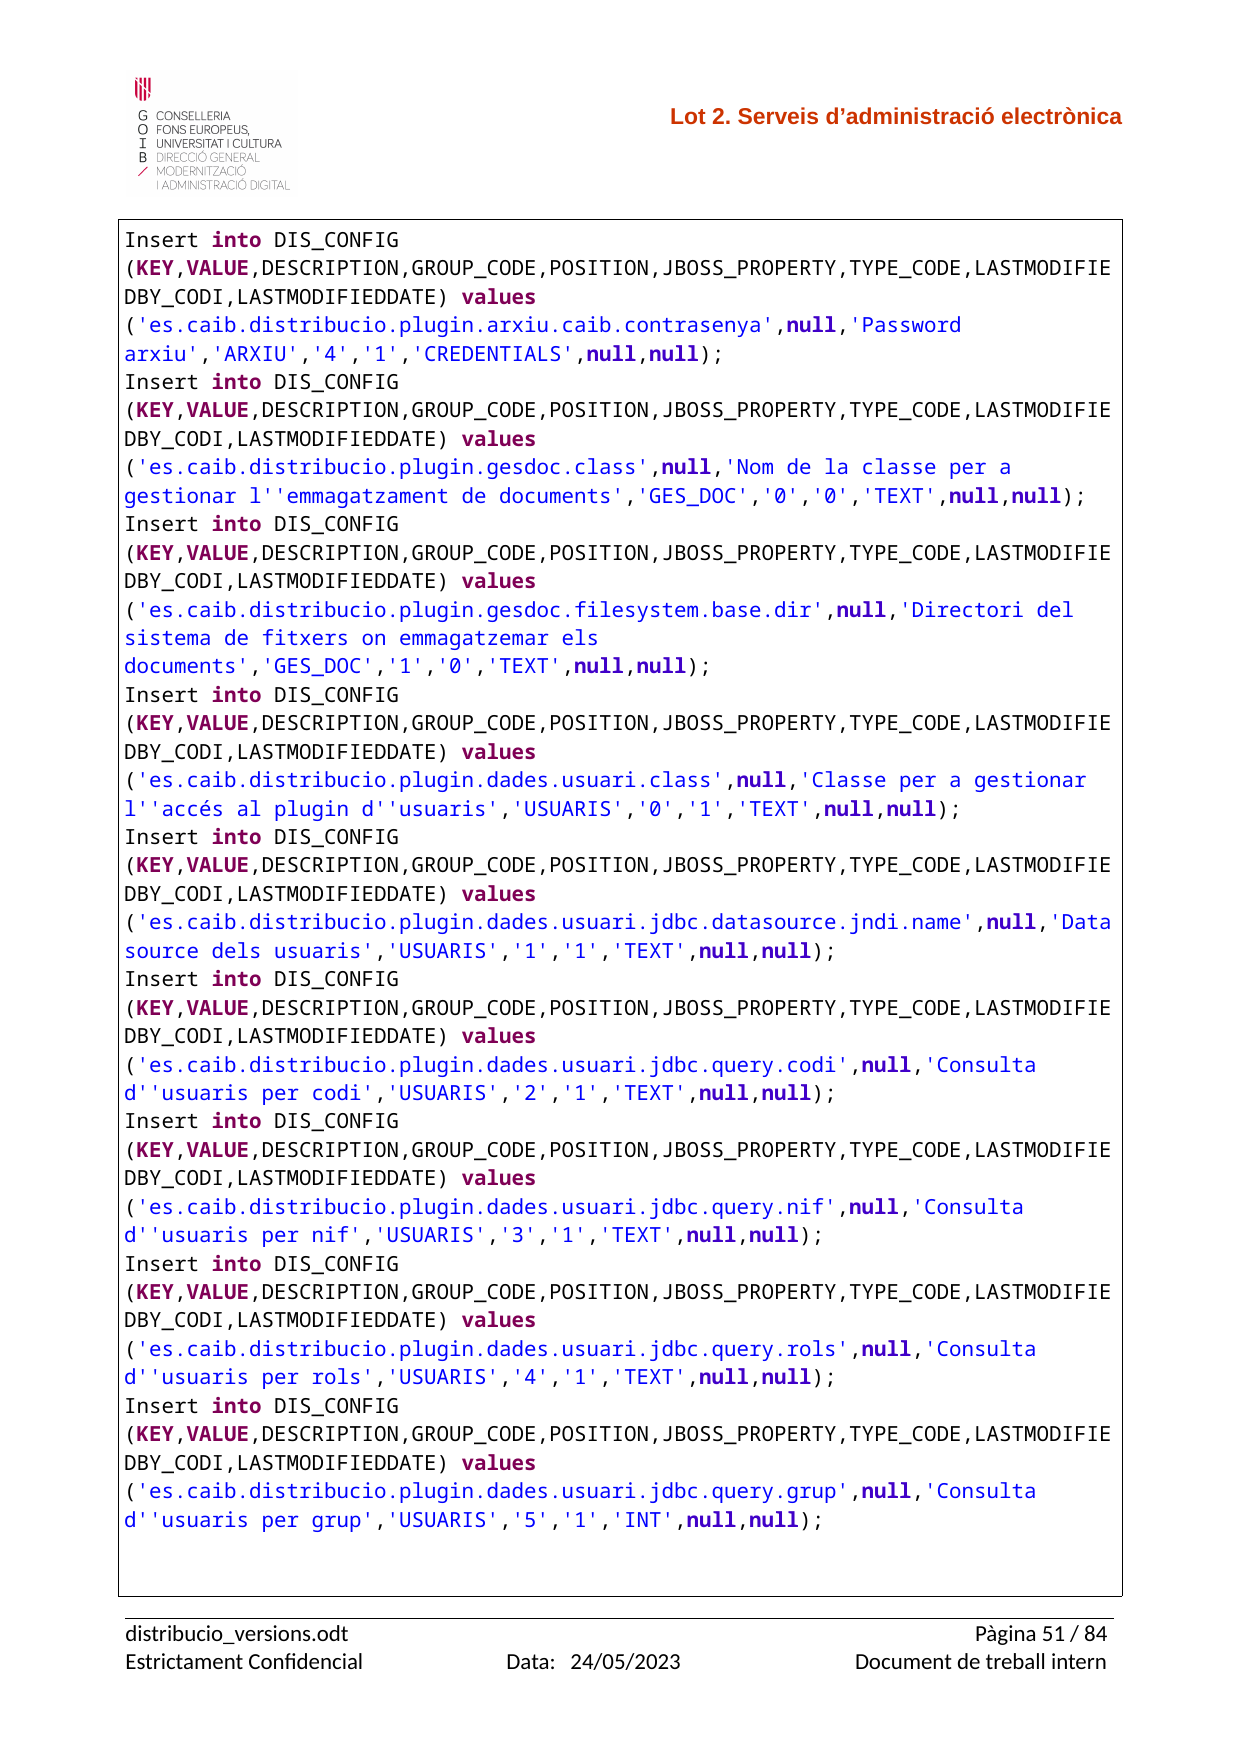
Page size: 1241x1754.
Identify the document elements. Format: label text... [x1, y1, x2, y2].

picture [126, 70, 299, 197]
table_header Insert into DIS_CONFIG (KEY,VALUE,DESCRIPTION,GROUP_CODE,POSITION,JBOSS_PROPERTY,TYPE_CODE,LASTMODIFIEDBY_CODI,LASTMODIFIEDDATE) values ('es.caib.distribucio.plugin.arxiu.caib.contrasenya',null,'Password arxiu','ARXIU','4','1','CREDENTIALS',null,null); Insert into DIS_CONFIG (KEY,VALUE,DESCRIPTION,GROUP_CODE,POSITION,JBOSS_PROPERTY,TYPE_CODE,LASTMODIFIEDBY_CODI,LASTMODIFIEDDATE) values ('es.caib.distribucio.plugin.gesdoc.class',null,'Nom de la classe per a gestionar l''emmagatzament de documents','GES_DOC','0','0','TEXT',null,null); Insert into DIS_CONFIG (KEY,VALUE,DESCRIPTION,GROUP_CODE,POSITION,JBOSS_PROPERTY,TYPE_CODE,LASTMODIFIEDBY_CODI,LASTMODIFIEDDATE) values ('es.caib.distribucio.plugin.gesdoc.filesystem.base.dir',null,'Directori del sistema de fitxers on emmagatzemar els documents','GES_DOC','1','0','TEXT',null,null); Insert into DIS_CONFIG (KEY,VALUE,DESCRIPTION,GROUP_CODE,POSITION,JBOSS_PROPERTY,TYPE_CODE,LASTMODIFIEDBY_CODI,LASTMODIFIEDDATE) values ('es.caib.distribucio.plugin.dades.usuari.class',null,'Classe per a gestionar l''accés al plugin d''usuaris','USUARIS','0','1','TEXT',null,null); Insert into DIS_CONFIG (KEY,VALUE,DESCRIPTION,GROUP_CODE,POSITION,JBOSS_PROPERTY,TYPE_CODE,LASTMODIFIEDBY_CODI,LASTMODIFIEDDATE) values ('es.caib.distribucio.plugin.dades.usuari.jdbc.datasource.jndi.name',null,'Datasource dels usuaris','USUARIS','1','1','TEXT',null,null); Insert into DIS_CONFIG (KEY,VALUE,DESCRIPTION,GROUP_CODE,POSITION,JBOSS_PROPERTY,TYPE_CODE,LASTMODIFIEDBY_CODI,LASTMODIFIEDDATE) values ('es.caib.distribucio.plugin.dades.usuari.jdbc.query.codi',null,'Consulta d''usuaris per codi','USUARIS','2','1','TEXT',null,null); Insert into DIS_CONFIG (KEY,VALUE,DESCRIPTION,GROUP_CODE,POSITION,JBOSS_PROPERTY,TYPE_CODE,LASTMODIFIEDBY_CODI,LASTMODIFIEDDATE) values ('es.caib.distribucio.plugin.dades.usuari.jdbc.query.nif',null,'Consulta d''usuaris per nif','USUARIS','3','1','TEXT',null,null); Insert into DIS_CONFIG (KEY,VALUE,DESCRIPTION,GROUP_CODE,POSITION,JBOSS_PROPERTY,TYPE_CODE,LASTMODIFIEDBY_CODI,LASTMODIFIEDDATE) values ('es.caib.distribucio.plugin.dades.usuari.jdbc.query.rols',null,'Consulta d''usuaris per rols','USUARIS','4','1','TEXT',null,null); Insert into DIS_CONFIG (KEY,VALUE,DESCRIPTION,GROUP_CODE,POSITION,JBOSS_PROPERTY,TYPE_CODE,LASTMODIFIEDBY_CODI,LASTMODIFIEDDATE) values ('es.caib.distribucio.plugin.dades.usuari.jdbc.query.grup',null,'Consulta d''usuaris per grup','USUARIS','5','1','INT',null,null); [119, 220, 1122, 1596]
